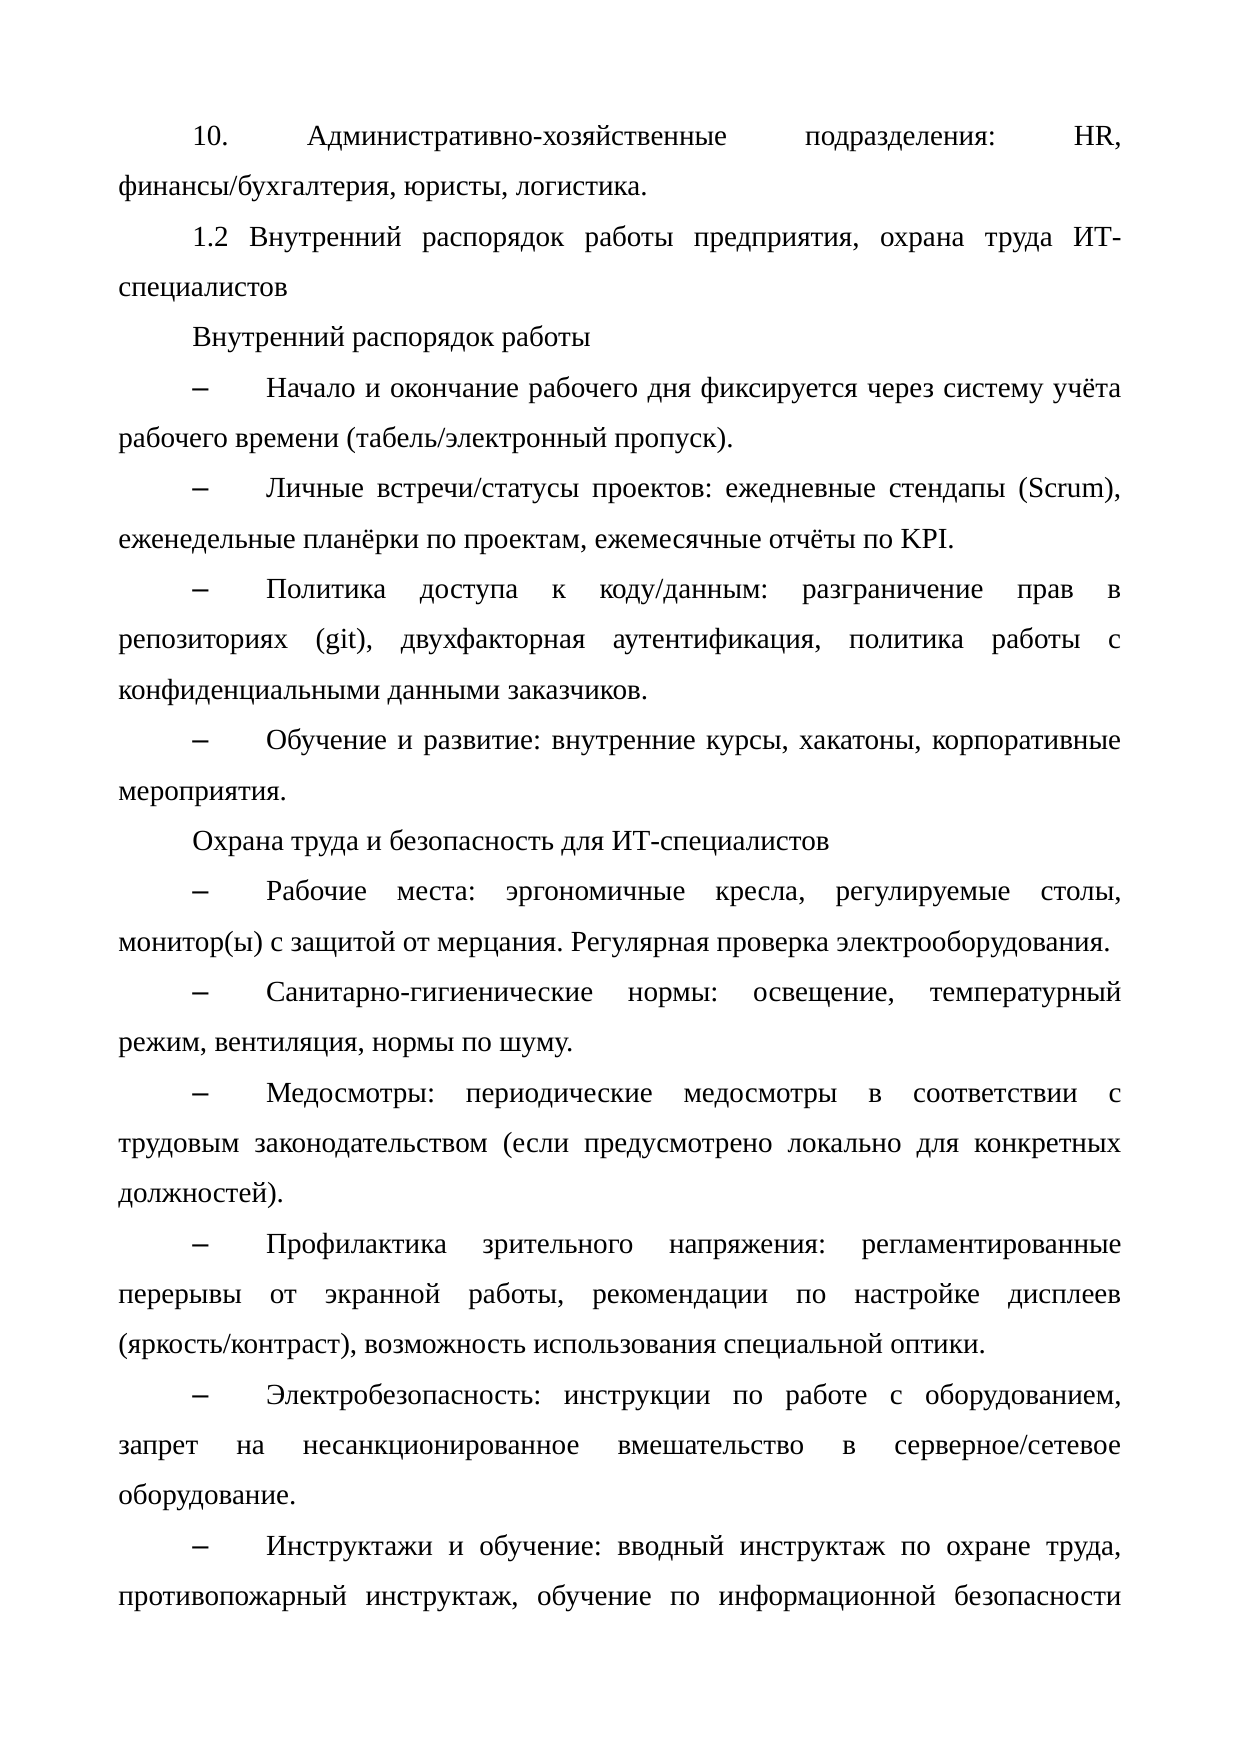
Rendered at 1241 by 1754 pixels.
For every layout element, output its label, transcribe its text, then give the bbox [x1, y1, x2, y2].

list Политика доступа к коду/данным: разграничение прав в репозиториях (git), двухфакторная аутентификация, политика работы с конфиденциальными данными заказчиков. [118, 571, 1122, 705]
text 10. Административно-хозяйственные подразделения: HR, финансы/бухгалтерия, юристы, логистика. [118, 118, 1122, 202]
text Внутренний распорядок работы [118, 319, 1122, 353]
list Электробезопасность: инструкции по работе с оборудованием, запрет на несанкционированное вмешательство в серверное/сетевое оборудование. [118, 1377, 1122, 1511]
list Санитарно-гигиенические нормы: освещение, температурный режим, вентиляция, нормы по шуму. [118, 974, 1122, 1058]
list Инструктажи и обучение: вводный инструктаж по охране труда, противопожарный инструктаж, обучение по информационной безопасности [118, 1528, 1122, 1612]
list Рабочие места: эргономичные кресла, регулируемые столы, монитор(ы) с защитой от мерцания. Регулярная проверка электрооборудования. [118, 873, 1122, 957]
list Личные встречи/статусы проектов: ежедневные стендапы (Scrum), еженедельные планёрки по проектам, ежемесячные отчёты по KPI. [118, 470, 1122, 554]
list Профилактика зрительного напряжения: регламентированные перерывы от экранной работы, рекомендации по настройке дисплеев (яркость/контраст), возможность использования специальной оптики. [118, 1226, 1122, 1360]
text Охрана труда и безопасность для ИТ-специалистов [118, 823, 1122, 856]
text 1.2 Внутренний распорядок работы предприятия, охрана труда ИТ-специалистов [118, 219, 1122, 303]
list Обучение и развитие: внутренние курсы, хакатоны, корпоративные мероприятия. [118, 722, 1122, 806]
list Начало и окончание рабочего дня фиксируется через систему учёта рабочего времени (табель/электронный пропуск). [118, 370, 1122, 454]
list Медосмотры: периодические медосмотры в соответствии с трудовым законодательством (если предусмотрено локально для конкретных должностей). [118, 1075, 1122, 1209]
